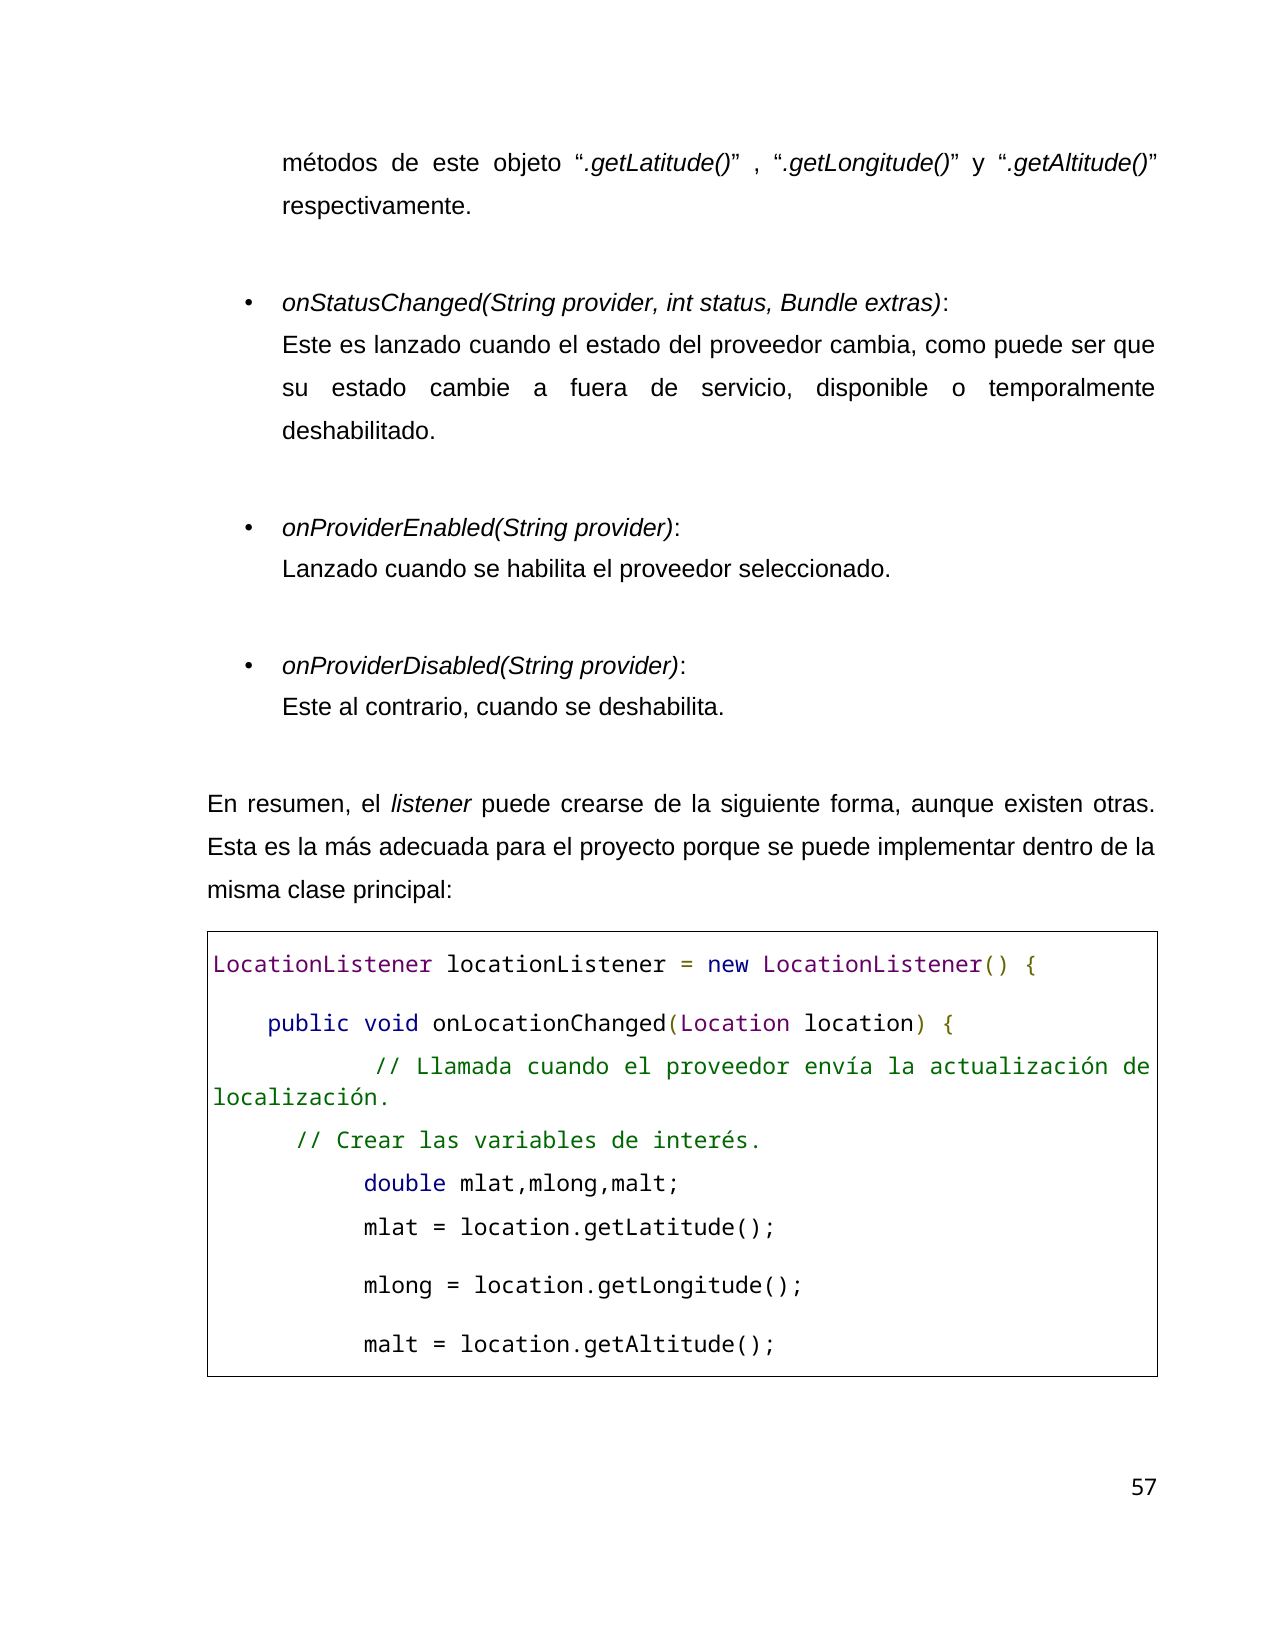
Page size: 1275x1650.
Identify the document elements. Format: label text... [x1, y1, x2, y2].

list Lanzado cuando se habilita el proveedor seleccionado. [244, 554, 1157, 583]
list Este al contrario, cuando se deshabilita. [244, 692, 1157, 721]
list métodos de este objeto “.getLatitude()” , “.getLongitude()” y “.getAltitude()” respectivamente. [244, 148, 1157, 220]
list onStatusChanged(String provider, int status, Bundle extras): [244, 288, 1157, 317]
list Este es lanzado cuando el estado del proveedor cambia, como puede ser que su estado cambie a fuera de servicio, disponible o temporalmente deshabilitado. [244, 329, 1157, 444]
table_header LocationListener locationListener = new LocationListener() { public void onLocationChanged(Location location) { // Llamada cuando el proveedor envía la actualización de localización. // Crear las variables de interés. double mlat,mlong,malt; mlat = location.getLatitude(); mlong = location.getLongitude(); malt = location.getAltitude(); [208, 932, 1157, 1376]
text En resumen, el listener puede crearse de la siguiente forma, aunque existen otras. Esta es la más adecuada para el proyecto porque se puede implementar dentro de la misma clase principal: [207, 789, 1157, 904]
list onProviderEnabled(String provider): [244, 513, 1157, 542]
list onProviderDisabled(String provider): [244, 651, 1157, 680]
